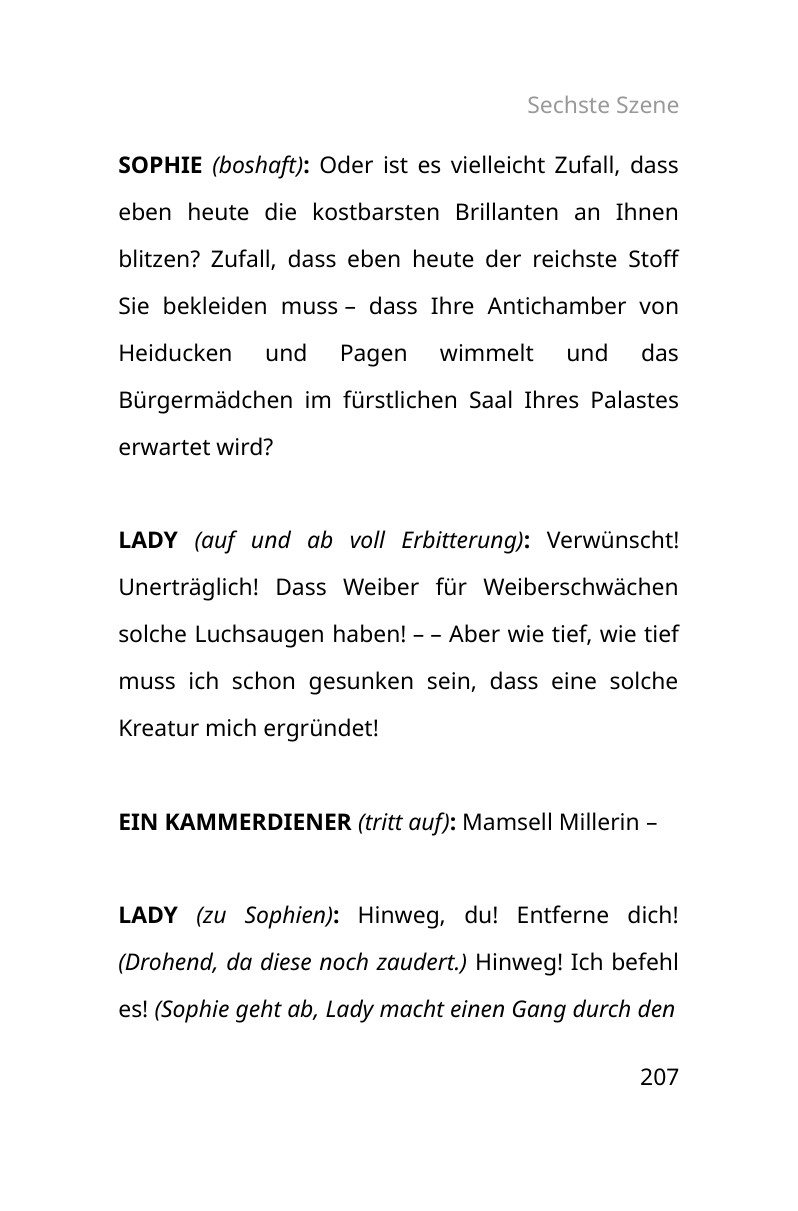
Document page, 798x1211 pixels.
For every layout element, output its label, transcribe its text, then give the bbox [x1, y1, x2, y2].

text LADY (auf und ab voll Erbitterung): Verwünscht! Unerträglich! Dass Weiber für Weiberschwächen solche Luchsaugen haben! – – Aber wie tief, wie tief muss ich schon gesunken sein, dass eine solche Kreatur mich ergründet! [118, 489, 679, 743]
text SOPHIE (boshaft): Oder ist es vielleicht Zufall, dass eben heute die kostbarsten Brillanten an Ihnen blitzen? Zufall, dass eben heute der reichste Stoff Sie bekleiden muss – dass Ihre Antichamber von Heiducken und Pagen wimmelt und das Bürgermädchen im fürstlichen Saal Ihres Palastes erwartet wird? [118, 149, 679, 462]
text LADY (zu Sophien): Hinweg, du! Entferne dich! (Drohend, da diese noch zaudert.) Hinweg! Ich befehl es! (Sophie geht ab, Lady macht einen Gang durch den [118, 864, 679, 1024]
text EIN KAMMERDIENER (tritt auf): Mamsell Millerin – [118, 770, 679, 837]
